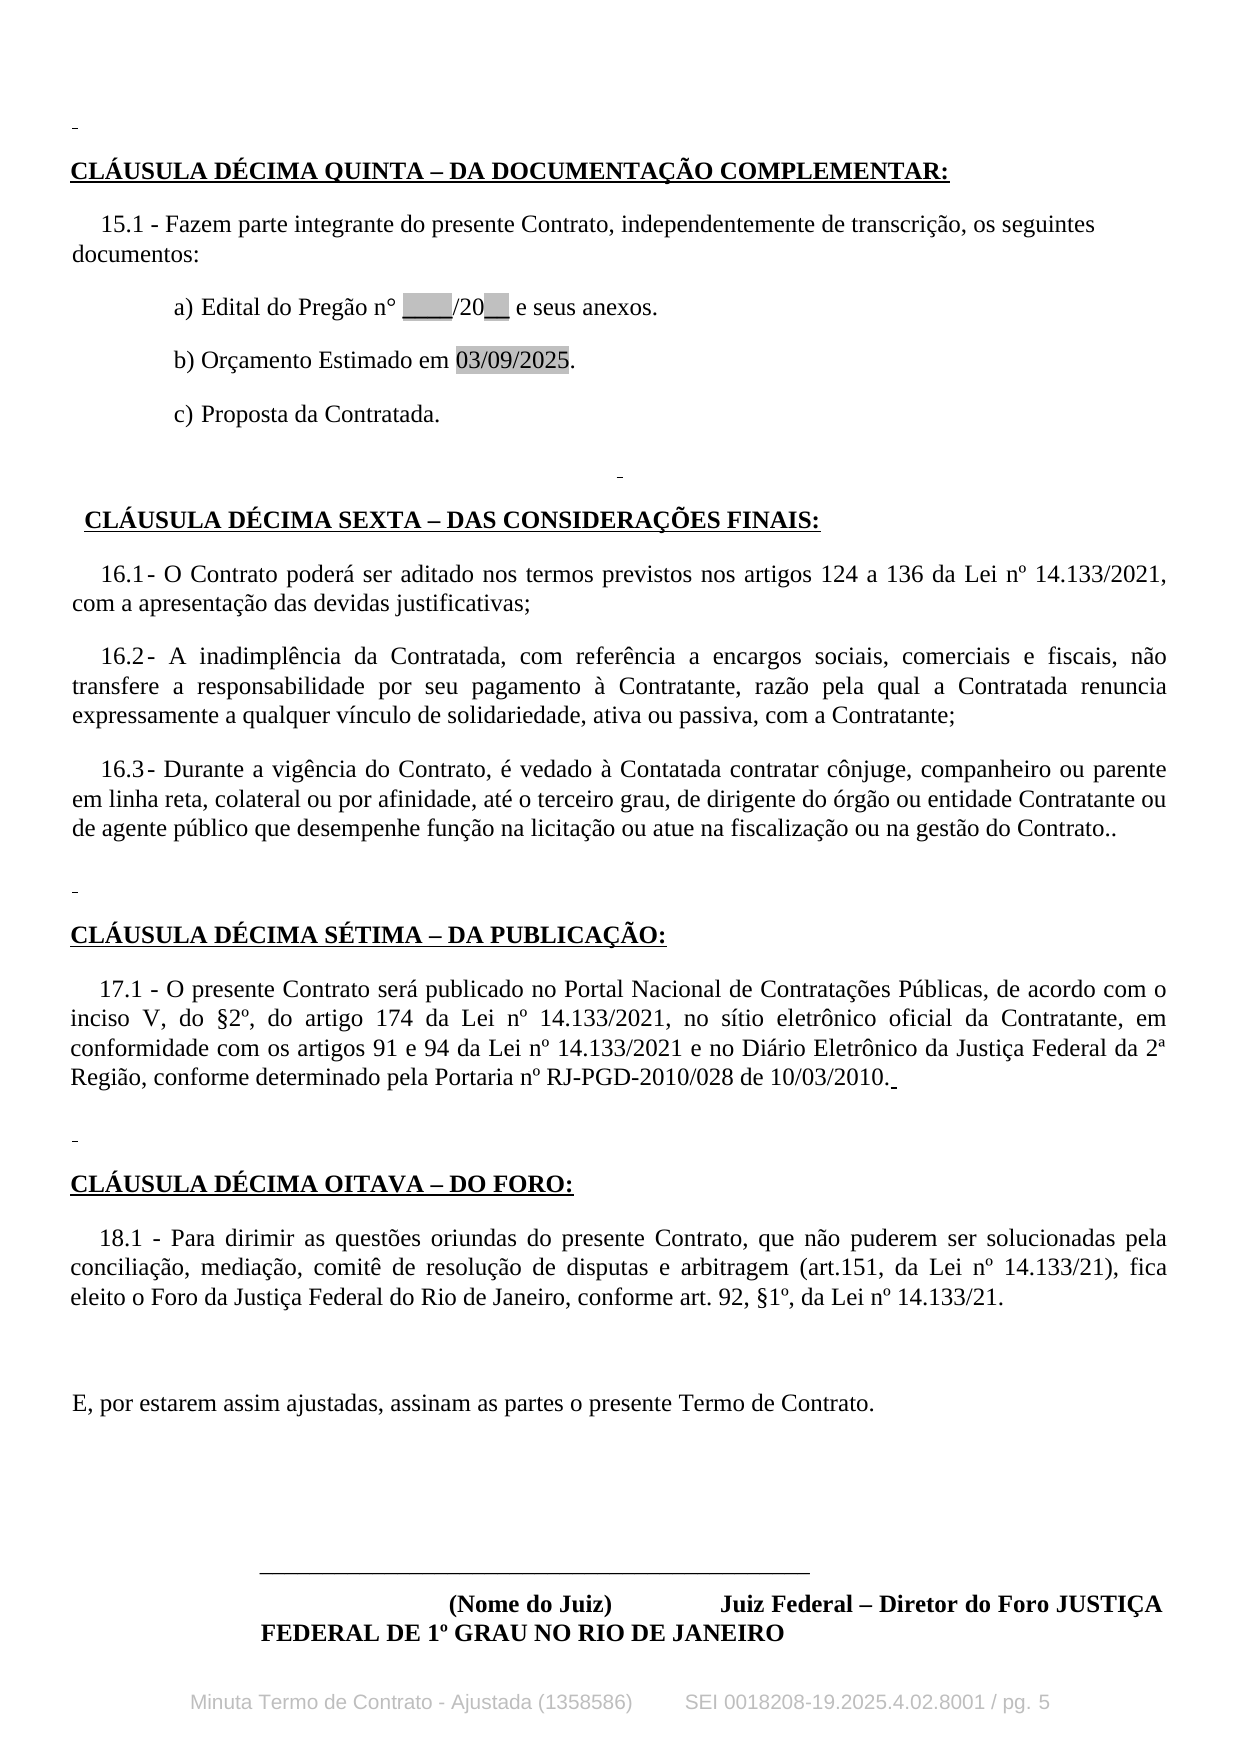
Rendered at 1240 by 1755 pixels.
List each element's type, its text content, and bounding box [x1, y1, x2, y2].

text 17.1 - O presente Contrato será publicado no Portal Nacional de Contratações Públicas, de acordo com o inciso V, do §2º, do artigo 174 da Lei nº 14.133/2021, no sítio eletrônico oficial da Contratante, em conformidade com os artigos 91 e 94 da Lei nº 14.133/2021 e no Diário Eletrônico da Justiça Federal da 2ª Região, conforme determinado pela Portaria nº RJ-PGD-2010/028 de 10/03/2010. [70, 974, 1168, 1091]
text CLÁUSULA DÉCIMA OITAVA – DO FORO: [70, 1169, 1168, 1198]
text CLÁUSULA DÉCIMA SÉTIMA – DA PUBLICAÇÃO: [70, 921, 1168, 949]
text CLÁUSULA DÉCIMA SEXTA – DAS CONSIDERAÇÕES FINAIS: [84, 506, 1168, 534]
text 15.1 - Fazem parte integrante do presente Contrato, independentemente de transcrição, os seguintes documentos: [72, 209, 1167, 268]
text CLÁUSULA DÉCIMA QUINTA – DA DOCUMENTAÇÃO COMPLEMENTAR: [70, 156, 1168, 185]
list - A inadimplência da Contratada, com referência a encargos sociais, comerciais e fiscais, não transfere a responsabilidade por seu pagamento à Contratante, razão pela qual a Contratada renuncia expressamente a qualquer vínculo de solidariedade, ativa ou passiva, com a Contratante; [72, 641, 1168, 729]
list Orçamento Estimado em 03/09/2025. [174, 346, 1167, 374]
list - Durante a vigência do Contrato, é vedado à Contatada contratar cônjuge, companheiro ou parente em linha reta, colateral ou por afinidade, até o terceiro grau, de dirigente do órgão ou entidade Contratante ou de agente público que desempenhe função na licitação ou atue na fiscalização ou na gestão do Contrato.. [72, 754, 1168, 842]
text ____________________________________________ [259, 1548, 1167, 1577]
text 18.1 - Para dirimir as questões oriundas do presente Contrato, que não puderem ser solucionadas pela conciliação, mediação, comitê de resolução de disputas e arbitragem (art.151, da Lei nº 14.133/21), fica eleito o Foro da Justiça Federal do Rio de Janeiro, conforme art. 92, §1º, da Lei nº 14.133/21. [70, 1223, 1168, 1311]
list Edital do Pregão n° ____/20__ e seus anexos. [174, 292, 1167, 321]
text E, por estarem assim ajustadas, assinam as partes o presente Termo de Contrato. [72, 1388, 1167, 1417]
list Proposta da Contratada. [174, 399, 1167, 428]
text (Nome do Juiz) Juiz Federal – Diretor do Foro JUSTIÇA FEDERAL DE 1º GRAU NO RIO DE JANEIRO [259, 1589, 1168, 1647]
list - O Contrato poderá ser aditado nos termos previstos nos artigos 124 a 136 da Lei nº 14.133/2021, com a apresentação das devidas justificativas; [72, 559, 1168, 617]
